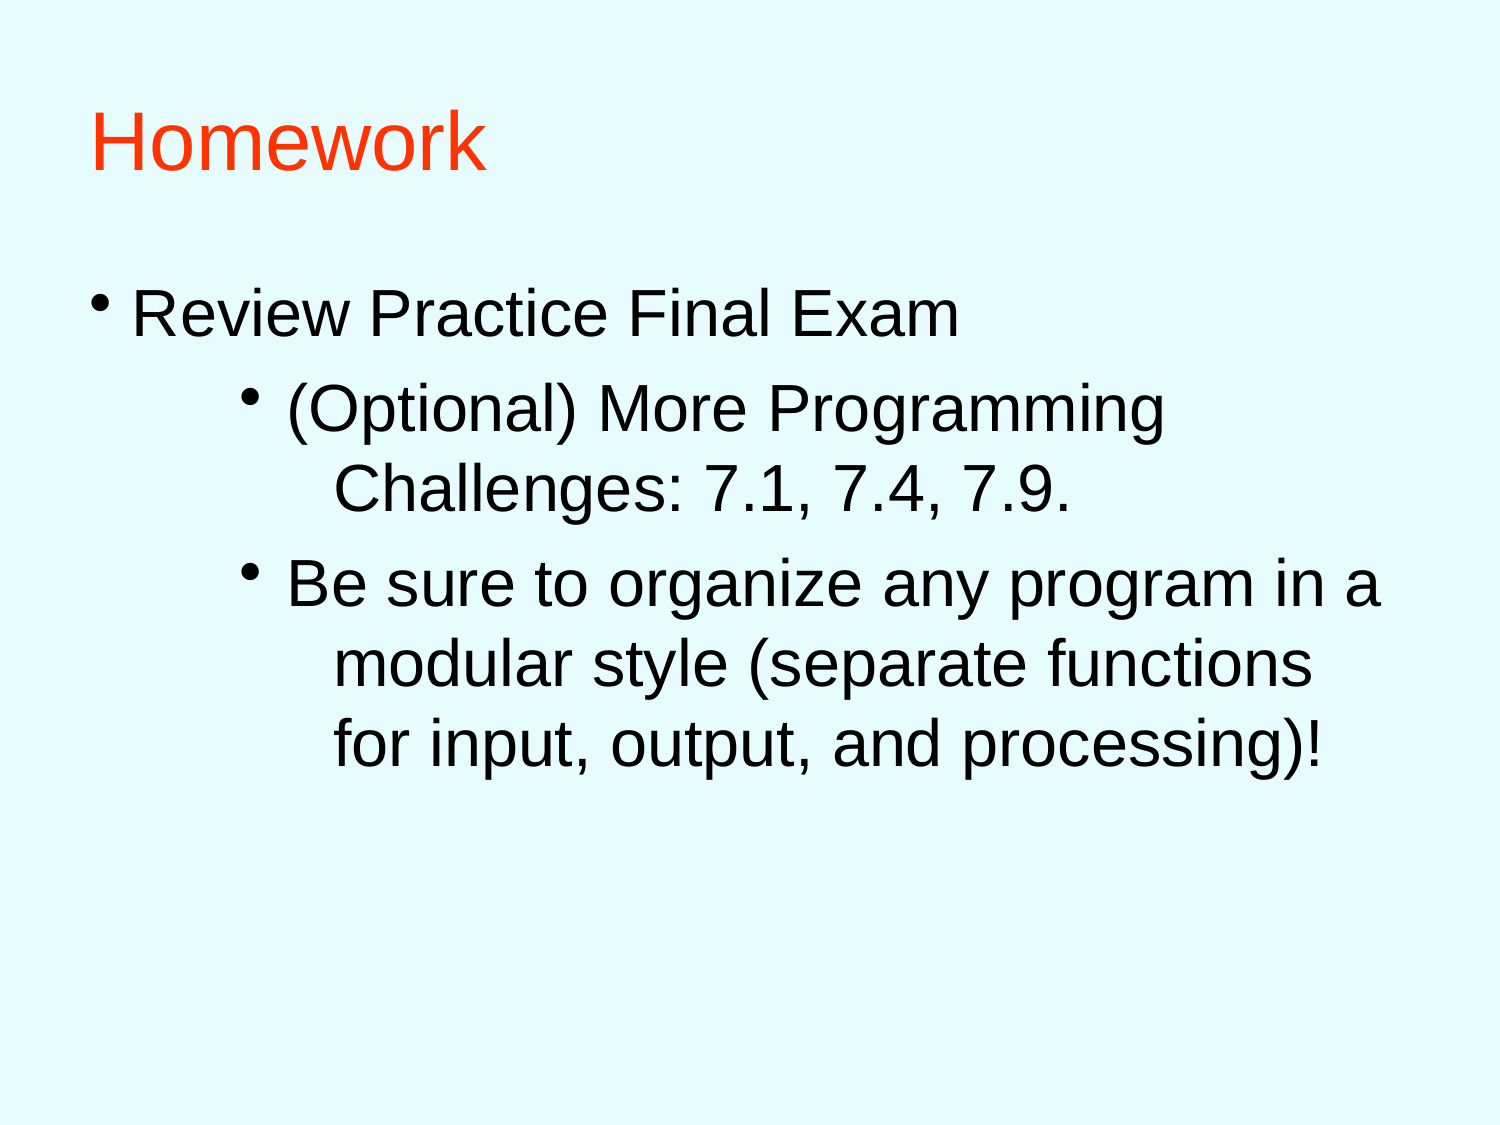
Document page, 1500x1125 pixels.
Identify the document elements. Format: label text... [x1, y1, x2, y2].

list Review Practice Final Exam (Optional) More Programming Challenges: 7.1, 7.4, 7.9. Be sure to organize any program in a modular style (separate functions for input, output, and processing)! [75, 262, 1423, 1003]
title Homework [75, 45, 1423, 231]
